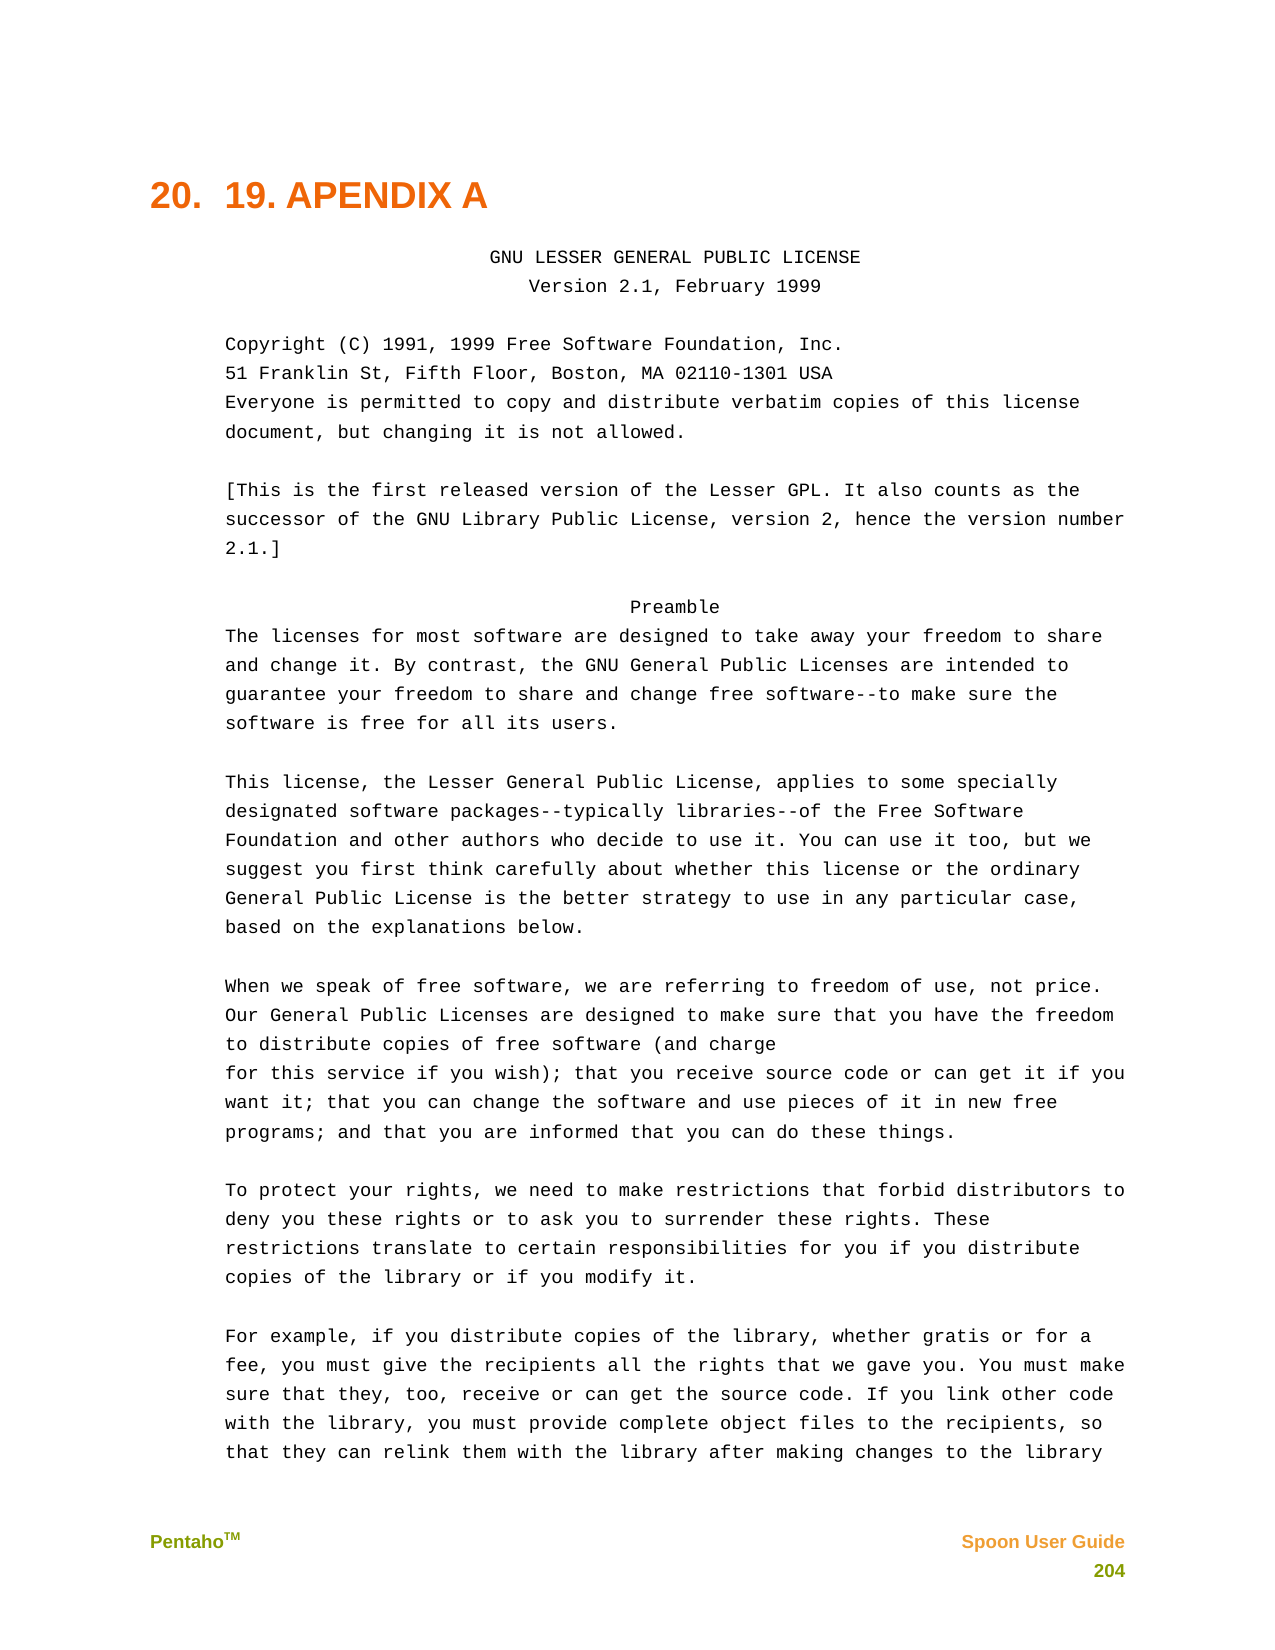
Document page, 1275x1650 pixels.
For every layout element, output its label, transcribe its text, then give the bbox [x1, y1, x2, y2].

text For example, if you distribute copies of the library, whether gratis or for a fee, you must give the recipients all the rights that we gave you. You must make sure that they, too, receive or can get the source code. If you link other code with the library, you must provide complete object files to the recipients, so that they can relink them with the library after making changes to the library [225, 1319, 1125, 1465]
text 51 Franklin St, Fifth Floor, Boston, MA 02110-1301 USA [225, 356, 1125, 386]
subtitle 19. APENDIX A [150, 181, 1125, 216]
text Version 2.1, February 1999 [225, 269, 1125, 298]
text Preamble [225, 590, 1125, 619]
text To protect your rights, we need to make restrictions that forbid distributors to deny you these rights or to ask you to surrender these rights. These restrictions translate to certain responsibilities for you if you distribute copies of the library or if you modify it. [225, 1173, 1125, 1290]
text Copyright (C) 1991, 1999 Free Software Foundation, Inc. [225, 327, 1125, 356]
text GNU LESSER GENERAL PUBLIC LICENSE [225, 240, 1125, 269]
text for this service if you wish); that you receive source code or can get it if you want it; that you can change the software and use pieces of it in new free programs; and that you are informed that you can do these things. [225, 1056, 1125, 1144]
text [This is the first released version of the Lesser GPL. It also counts as the successor of the GNU Library Public License, version 2, hence the version number 2.1.] [225, 473, 1125, 561]
text When we speak of free software, we are referring to freedom of use, not price. Our General Public Licenses are designed to make sure that you have the freedom to distribute copies of free software (and charge [225, 969, 1125, 1056]
text The licenses for most software are designed to take away your freedom to share and change it. By contrast, the GNU General Public Licenses are intended to guarantee your freedom to share and change free software--to make sure the software is free for all its users. [225, 619, 1125, 736]
text Everyone is permitted to copy and distribute verbatim copies of this license document, but changing it is not allowed. [225, 386, 1125, 444]
text This license, the Lesser General Public License, applies to some specially designated software packages--typically libraries--of the Free Software Foundation and other authors who decide to use it. You can use it too, but we suggest you first think carefully about whether this license or the ordinary General Public License is the better strategy to use in any particular case, based on the explanations below. [225, 765, 1125, 940]
